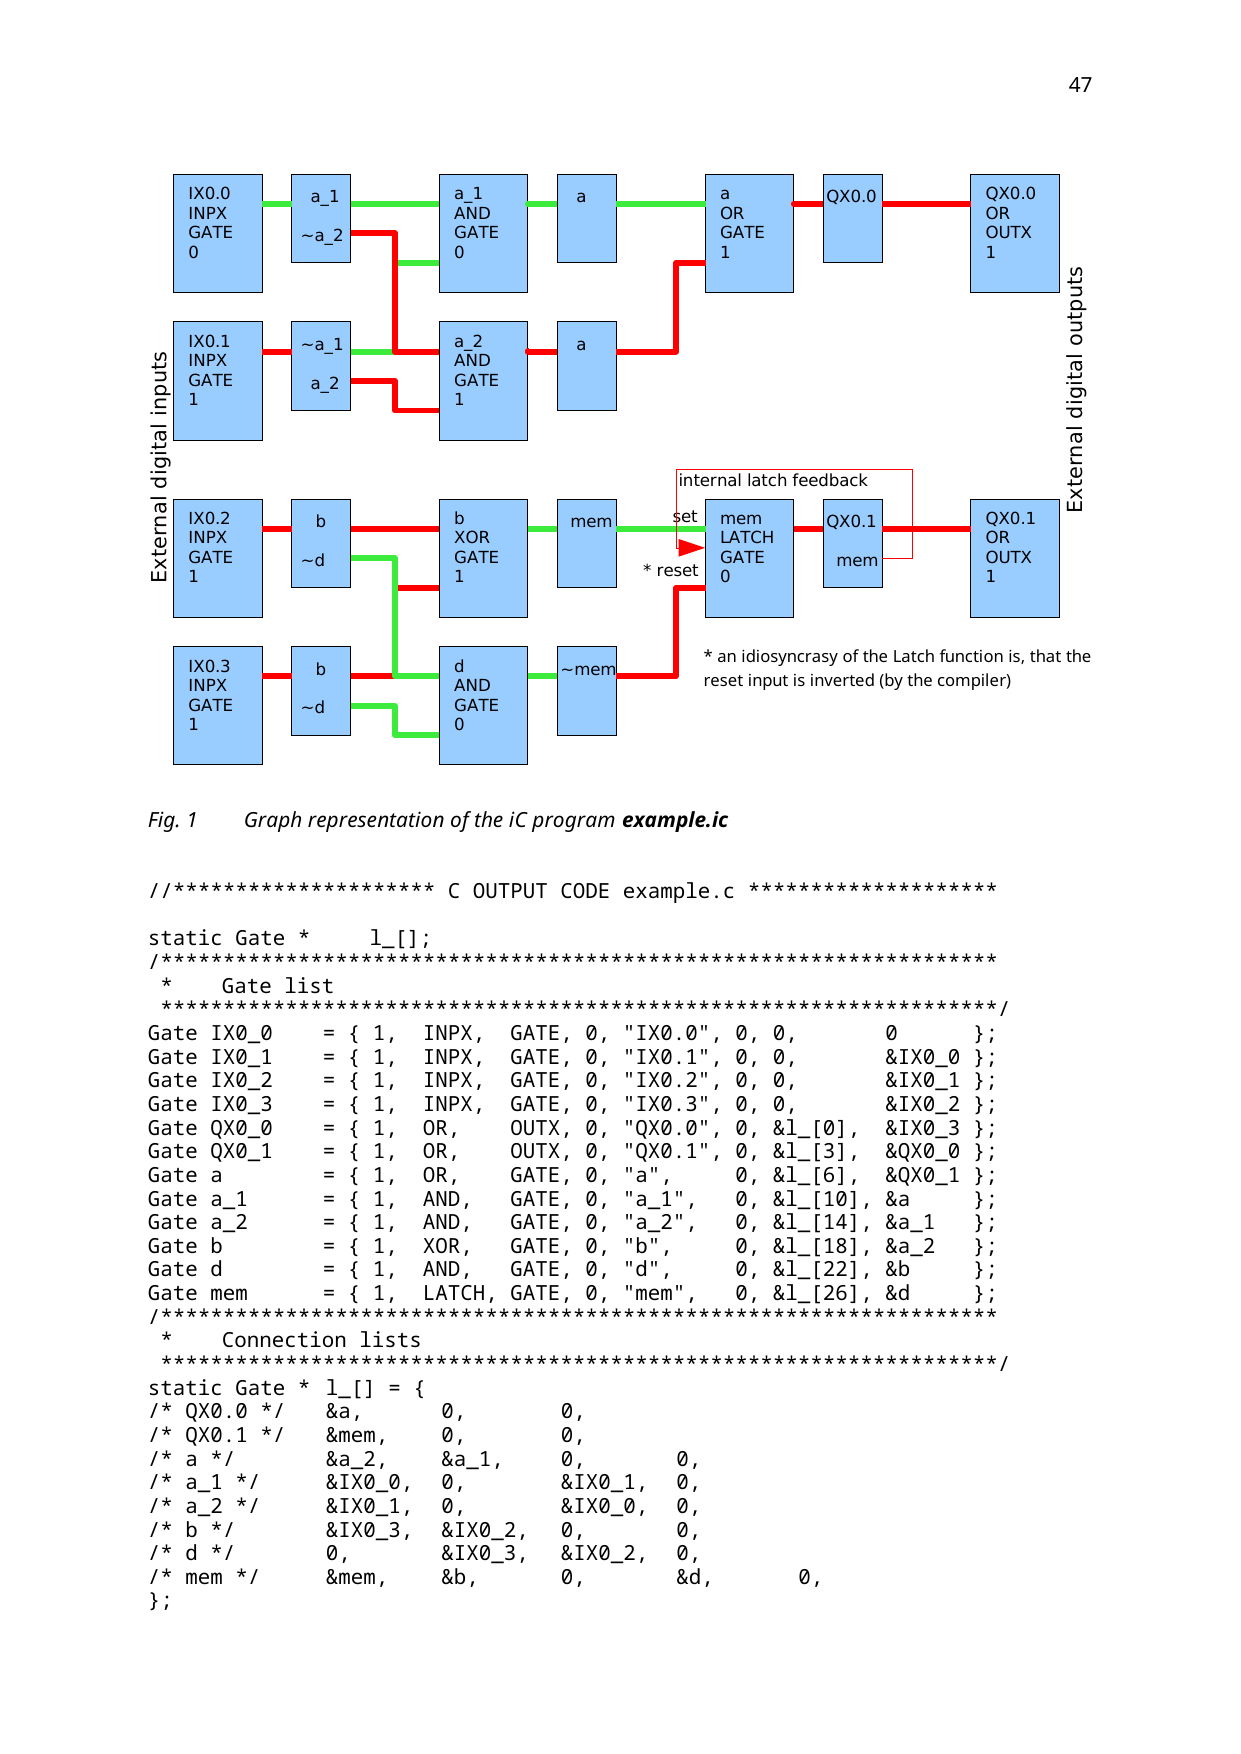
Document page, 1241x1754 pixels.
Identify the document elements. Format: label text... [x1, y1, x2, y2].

text }; [148, 1589, 1092, 1613]
text /* a_1 */ &IX0_0, 0, &IX0_1, 0, [148, 1471, 1092, 1494]
text Gate IX0_1 = { 1, INPX, GATE, 0, "IX0.1", 0, 0, &IX0_0 }; [148, 1045, 1092, 1069]
text * Gate list [148, 974, 1092, 998]
text *******************************************************************/ [148, 1353, 1092, 1376]
text Gate a_2 = { 1, AND, GATE, 0, "a_2", 0, &l_[14], &a_1 }; [148, 1211, 1092, 1234]
text Gate QX0_0 = { 1, OR, OUTX, 0, "QX0.0", 0, &l_[0], &IX0_3 }; [148, 1116, 1092, 1140]
text /* d */ 0, &IX0_3, &IX0_2, 0, [148, 1542, 1092, 1565]
text /* QX0.1 */ &mem, 0, 0, [148, 1423, 1092, 1447]
text Gate a = { 1, OR, GATE, 0, "a", 0, &l_[6], &QX0_1 }; [148, 1163, 1092, 1187]
text /* a_2 */ &IX0_1, 0, &IX0_0, 0, [148, 1494, 1092, 1518]
text Gate a_1 = { 1, AND, GATE, 0, "a_1", 0, &l_[10], &a }; [148, 1187, 1092, 1211]
text Gate IX0_0 = { 1, INPX, GATE, 0, "IX0.0", 0, 0, 0 }; [148, 1022, 1092, 1045]
text Gate IX0_3 = { 1, INPX, GATE, 0, "IX0.3", 0, 0, &IX0_2 }; [148, 1092, 1092, 1116]
text /******************************************************************* [148, 951, 1092, 974]
text Gate mem = { 1, LATCH, GATE, 0, "mem", 0, &l_[26], &d }; [148, 1282, 1092, 1305]
text /* QX0.0 */ &a, 0, 0, [148, 1400, 1092, 1423]
text /* b */ &IX0_3, &IX0_2, 0, 0, [148, 1518, 1092, 1542]
text *******************************************************************/ [148, 998, 1092, 1022]
text /******************************************************************* [148, 1305, 1092, 1329]
text Gate IX0_2 = { 1, INPX, GATE, 0, "IX0.2", 0, 0, &IX0_1 }; [148, 1069, 1092, 1092]
text Gate b = { 1, XOR, GATE, 0, "b", 0, &l_[18], &a_2 }; [148, 1234, 1092, 1258]
text static Gate * l_[]; [148, 927, 1092, 951]
text //********************* C OUTPUT CODE example.c ******************** [148, 880, 1092, 903]
text Gate QX0_1 = { 1, OR, OUTX, 0, "QX0.1", 0, &l_[3], &QX0_0 }; [148, 1140, 1092, 1163]
text /* mem */ &mem, &b, 0, &d, 0, [148, 1565, 1092, 1589]
text Gate d = { 1, AND, GATE, 0, "d", 0, &l_[22], &b }; [148, 1258, 1092, 1282]
text static Gate * l_[] = { [148, 1376, 1092, 1400]
list * an idiosyncrasy of the Latch function is, that the reset input is inverted (by the compiler) [666, 643, 1092, 691]
text Fig. 1 Graph representation of the iC program example.ic [148, 809, 1092, 832]
text /* a */ &a_2, &a_1, 0, 0, [148, 1447, 1092, 1471]
text * Connection lists [148, 1329, 1092, 1353]
